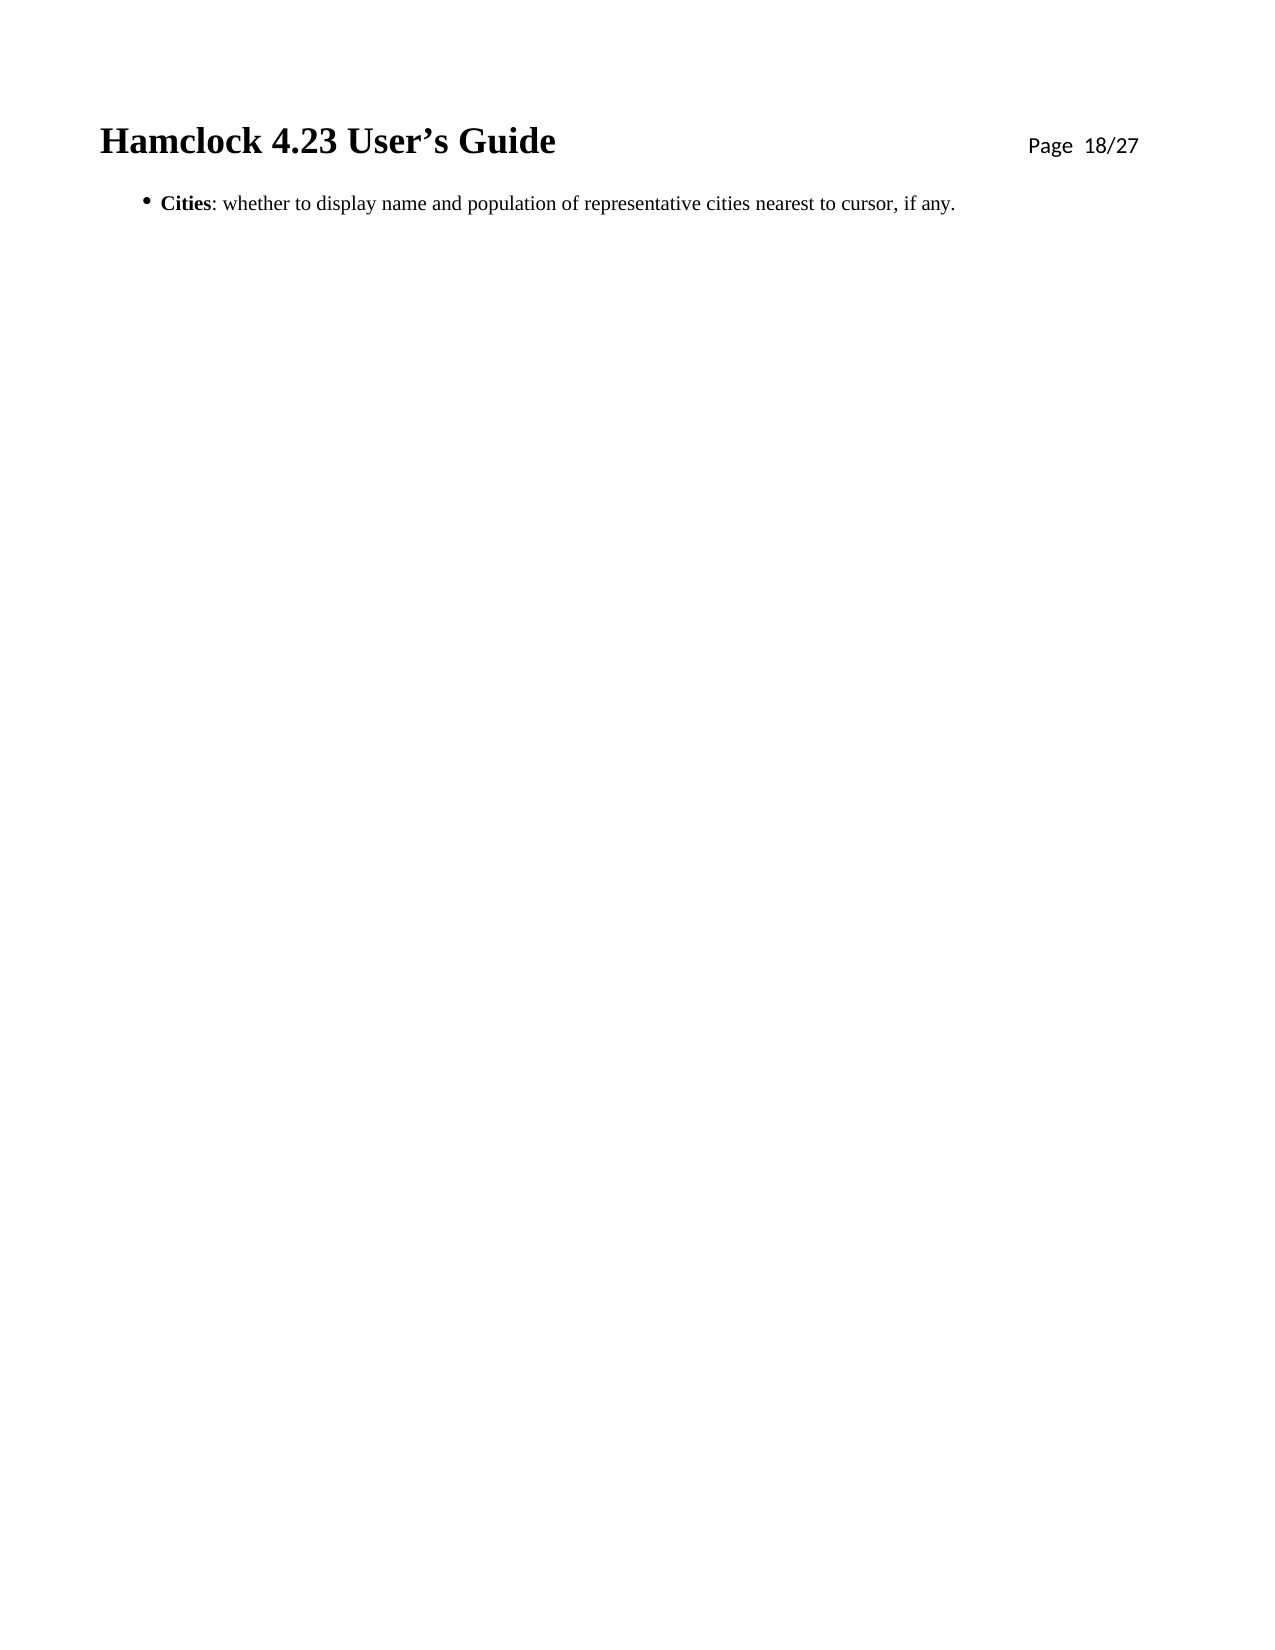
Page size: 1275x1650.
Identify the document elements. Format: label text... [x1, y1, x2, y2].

list Cities: whether to display name and population of representative cities nearest to cursor, if any. [143, 191, 1157, 215]
